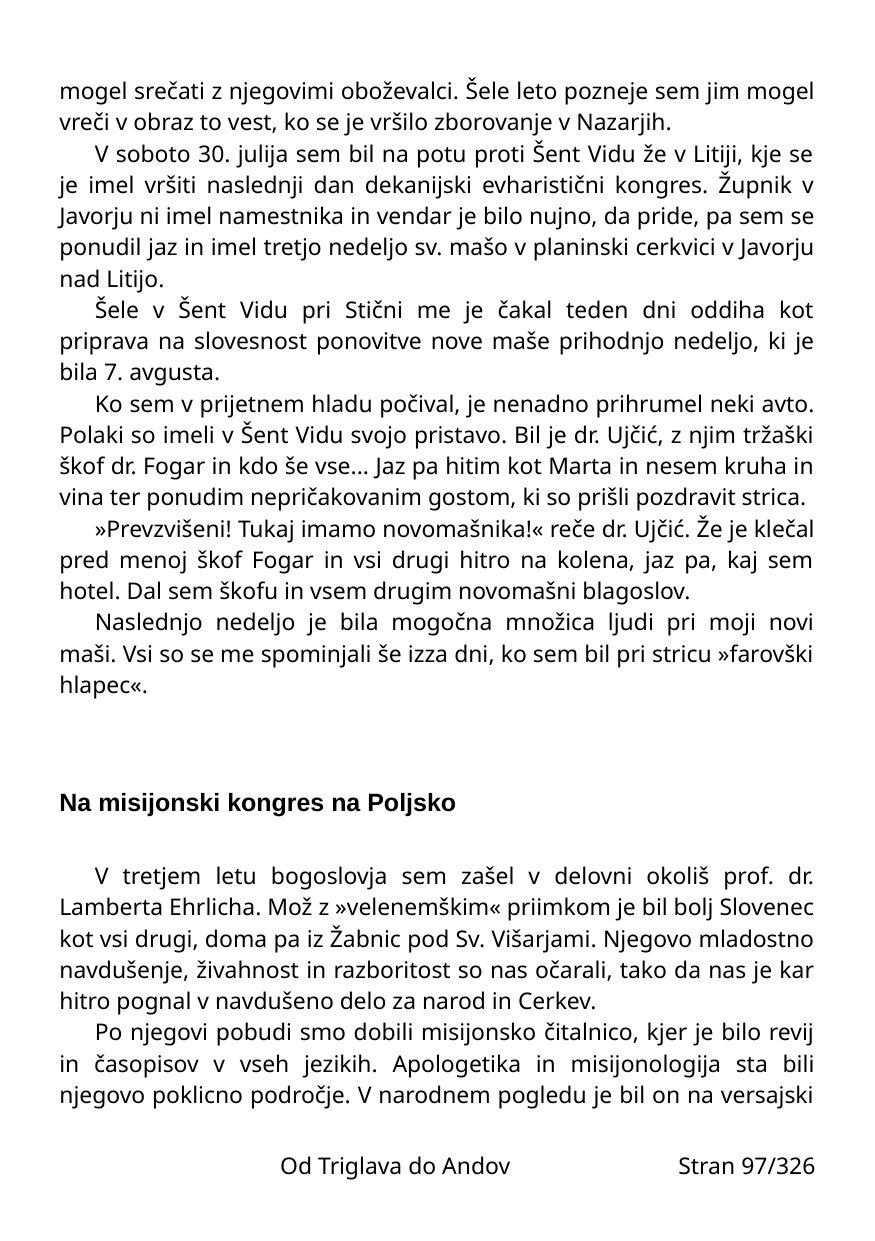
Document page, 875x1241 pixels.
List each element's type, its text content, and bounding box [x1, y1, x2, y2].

text Naslednjo nedeljo je bila mogočna množica ljudi pri moji novi maši. Vsi so se me spominjali še izza dni, ko sem bil pri stricu »farovški hlapec«. [59, 606, 815, 700]
subtitle Na misijonski kongres na Poljsko [59, 787, 815, 816]
text Po njegovi pobudi smo dobili misijonsko čitalnico, kjer je bilo revij in časopisov v vseh jezikih. Apologetika in misijonologija sta bili njegovo poklicno področje. V narodnem pogledu je bil on na versajski [59, 1016, 815, 1110]
text V tretjem letu bogoslovja sem zašel v delovni okoliš prof. dr. Lamberta Ehrlicha. Mož z »velenemškim« priimkom je bil bolj Slovenec kot vsi drugi, doma pa iz Žabnic pod Sv. Višarjami. Njegovo mladostno navdušenje, živahnost in razboritost so nas očarali, tako da nas je kar hitro pognal v navdušeno delo za narod in Cerkev. [59, 860, 815, 1016]
text Šele v Šent Vidu pri Stični me je čakal teden dni oddiha kot priprava na slovesnost ponovitve nove maše prihodnjo nedeljo, ki je bila 7. avgusta. [59, 294, 815, 387]
text Ko sem v prijetnem hladu počival, je nenadno prihrumel neki avto. Polaki so imeli v Šent Vidu svojo pristavo. Bil je dr. Ujčić, z njim tržaški škof dr. Fogar in kdo še vse... Jaz pa hitim kot Marta in nesem kruha in vina ter ponudim nepričakovanim gostom, ki so prišli pozdravit strica. [59, 387, 815, 512]
text »Prevzvišeni! Tukaj imamo novomašnika!« reče dr. Ujčić. Že je klečal pred menoj škof Fogar in vsi drugi hitro na kolena, jaz pa, kaj sem hotel. Dal sem škofu in vsem drugim novomašni blagoslov. [59, 512, 815, 606]
text mogel srečati z njegovimi oboževalci. Šele leto pozneje sem jim mogel vreči v obraz to vest, ko se je vršilo zborovanje v Nazarjih. [59, 75, 815, 137]
text V soboto 30. julija sem bil na potu proti Šent Vidu že v Litiji, kje se je imel vršiti naslednji dan dekanijski evharistični kongres. Župnik v Javorju ni imel namestnika in vendar je bilo nujno, da pride, pa sem se ponudil jaz in imel tretjo nedeljo sv. mašo v planinski cerkvici v Javorju nad Litijo. [59, 137, 815, 294]
